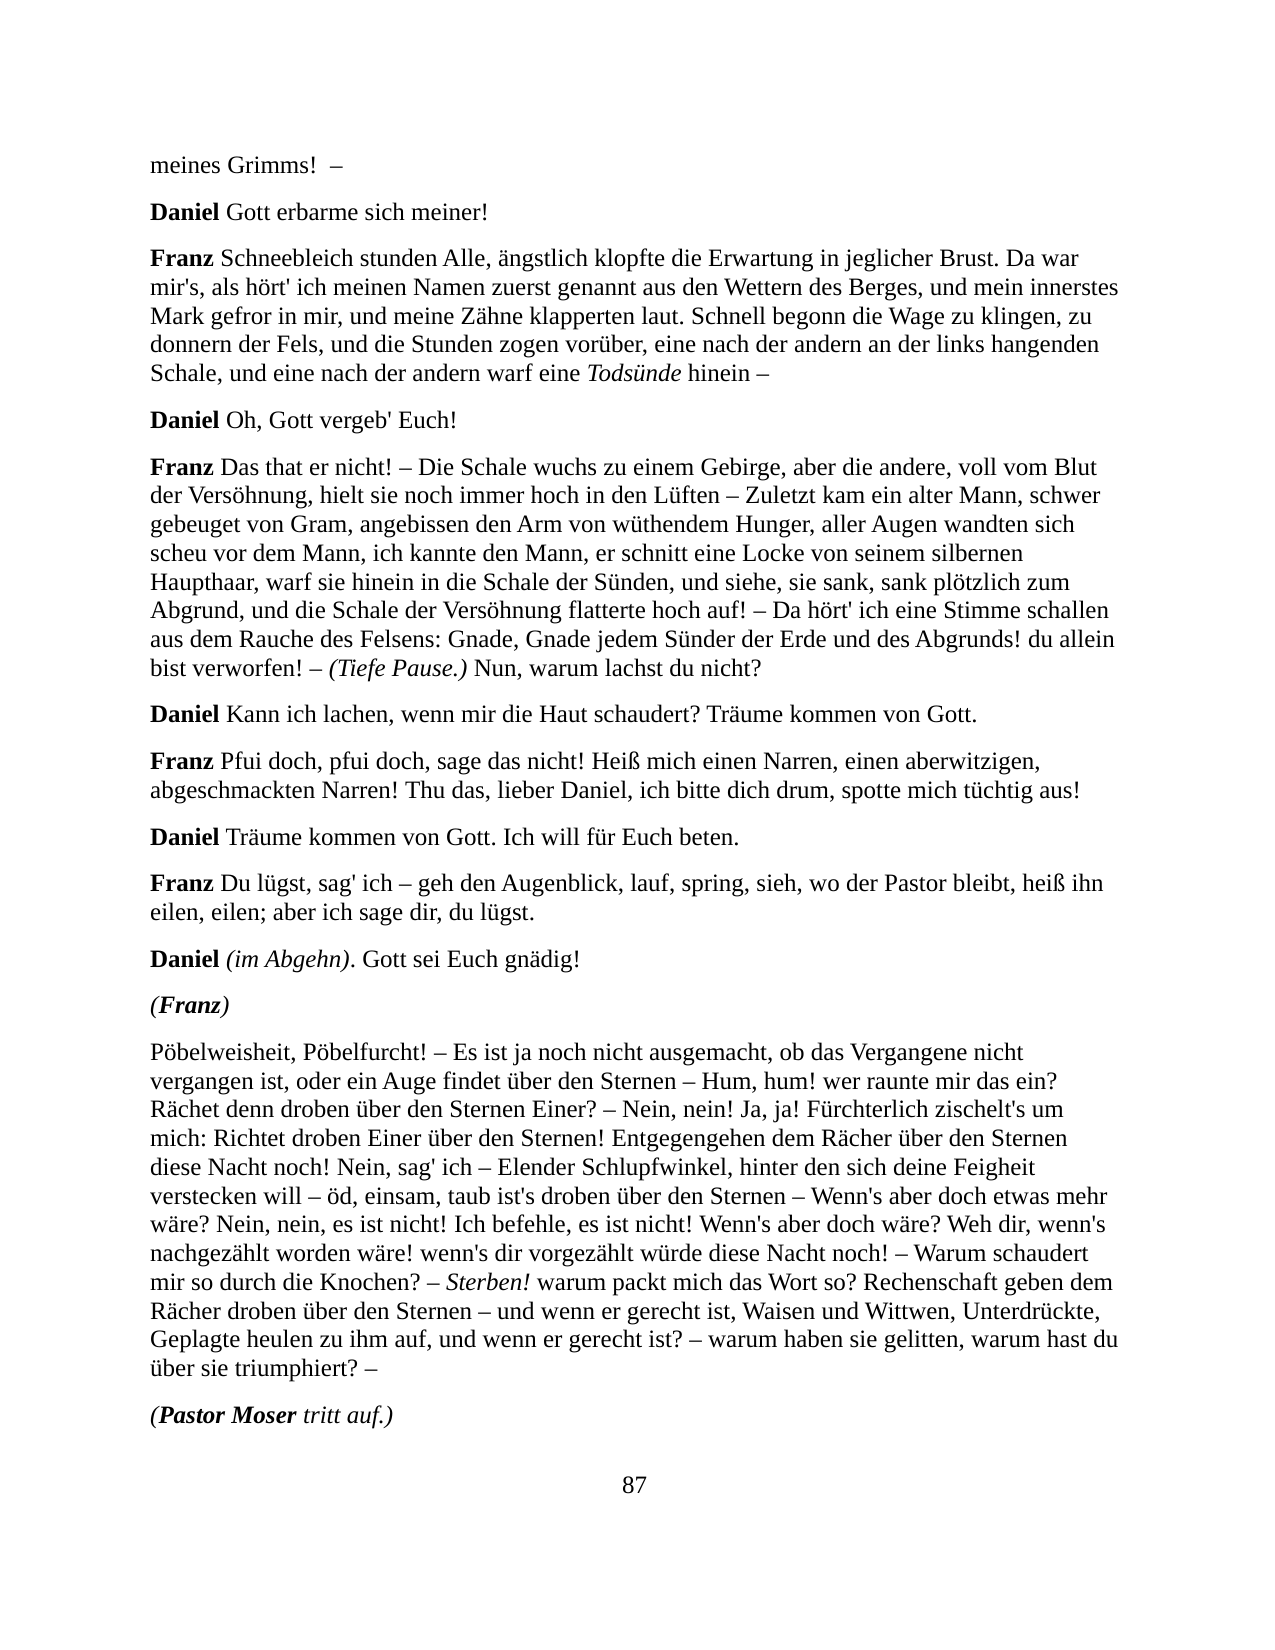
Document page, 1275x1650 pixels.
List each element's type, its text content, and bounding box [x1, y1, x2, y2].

text Franz Pfui doch, pfui doch, sage das nicht! Heiß mich einen Narren, einen aberwitzigen, abgeschmackten Narren! Thu das, lieber Daniel, ich bitte dich drum, spotte mich tüchtig aus! [150, 746, 1125, 804]
text Franz Schneebleich stunden Alle, ängstlich klopfte die Erwartung in jeglicher Brust. Da war mir's, als hört' ich meinen Namen zuerst genannt aus den Wettern des Berges, und mein innerstes Mark gefror in mir, und meine Zähne klapperten laut. Schnell begonn die Wage zu klingen, zu donnern der Fels, und die Stunden zogen vorüber, eine nach der andern an der links hangenden Schale, und eine nach der andern warf eine Todsünde hinein – [150, 243, 1125, 387]
text meines Grimms! – [150, 150, 1125, 179]
text Daniel Kann ich lachen, wenn mir die Haut schaudert? Träume kommen von Gott. [150, 699, 1125, 728]
text Pöbelweisheit, Pöbelfurcht! – Es ist ja noch nicht ausgemacht, ob das Vergangene nicht vergangen ist, oder ein Auge findet über den Sternen – Hum, hum! wer raunte mir das ein? Rächet denn droben über den Sternen Einer? – Nein, nein! Ja, ja! Fürchterlich zischelt's um mich: Richtet droben Einer über den Sternen! Entgegengehen dem Rächer über den Sternen diese Nacht noch! Nein, sag' ich – Elender Schlupfwinkel, hinter den sich deine Feigheit verstecken will – öd, einsam, taub ist's droben über den Sternen – Wenn's aber doch etwas mehr wäre? Nein, nein, es ist nicht! Ich befehle, es ist nicht! Wenn's aber doch wäre? Weh dir, wenn's nachgezählt worden wäre! wenn's dir vorgezählt würde diese Nacht noch! – Warum schaudert mir so durch die Knochen? – Sterben! warum packt mich das Wort so? Rechenschaft geben dem Rächer droben über den Sternen – und wenn er gerecht ist, Waisen und Wittwen, Unterdrückte, Geplagte heulen zu ihm auf, und wenn er gerecht ist? – warum haben sie gelitten, warum hast du über sie triumphiert? – [150, 1037, 1125, 1382]
text Daniel (im Abgehn). Gott sei Euch gnädig! [150, 944, 1125, 972]
text (Franz) [150, 990, 1125, 1019]
text Franz Du lügst, sag' ich – geh den Augenblick, lauf, spring, sieh, wo der Pastor bleibt, heiß ihn eilen, eilen; aber ich sage dir, du lügst. [150, 868, 1125, 926]
text Franz Das that er nicht! – Die Schale wuchs zu einem Gebirge, aber die andere, voll vom Blut der Versöhnung, hielt sie noch immer hoch in den Lüften – Zuletzt kam ein alter Mann, schwer gebeuget von Gram, angebissen den Arm von wüthendem Hunger, aller Augen wandten sich scheu vor dem Mann, ich kannte den Mann, er schnitt eine Locke von seinem silbernen Haupthaar, warf sie hinein in die Schale der Sünden, und siehe, sie sank, sank plötzlich zum Abgrund, und die Schale der Versöhnung flatterte hoch auf! – Da hört' ich eine Stimme schallen aus dem Rauche des Felsens: Gnade, Gnade jedem Sünder der Erde und des Abgrunds! du allein bist verworfen! – (Tiefe Pause.) Nun, warum lachst du nicht? [150, 452, 1125, 682]
text (Pastor Moser tritt auf.) [150, 1400, 1125, 1429]
text Daniel Träume kommen von Gott. Ich will für Euch beten. [150, 822, 1125, 850]
text Daniel Oh, Gott vergeb' Euch! [150, 405, 1125, 434]
text Daniel Gott erbarme sich meiner! [150, 197, 1125, 225]
